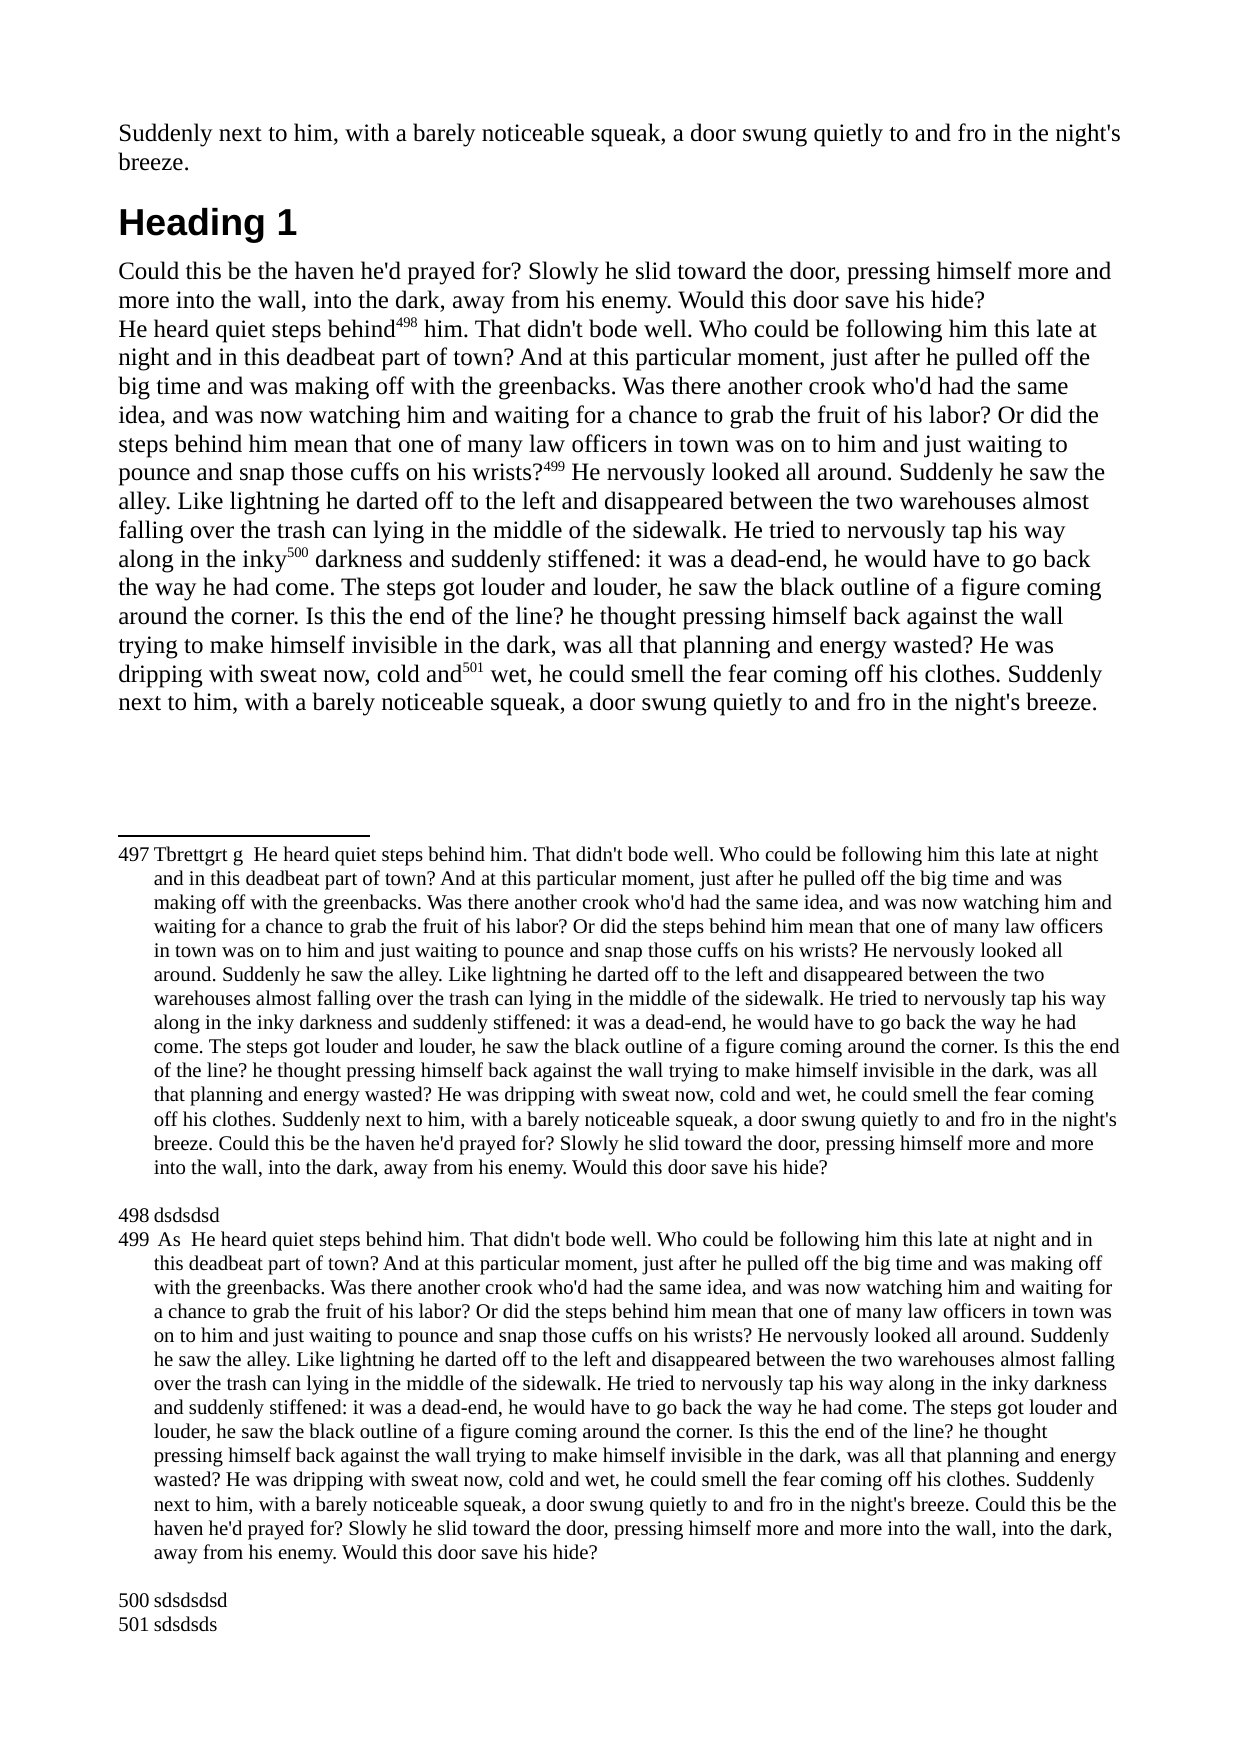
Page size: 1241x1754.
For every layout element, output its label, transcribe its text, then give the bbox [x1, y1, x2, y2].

text dsdsdsd [118, 1203, 1122, 1227]
text Could this be the haven he'd prayed for? Slowly he slid toward the door, pressing himself more and more into the wall, into the dark, away from his enemy. Would this door save his hide? [118, 256, 1122, 314]
text Suddenly next to him, with a barely noticeable squeak, a door swung quietly to and fro in the night's breeze. [118, 118, 1122, 176]
text sdsdsdsd [118, 1588, 1122, 1612]
text As He heard quiet steps behind him. That didn't bode well. Who could be following him this late at night and in this deadbeat part of town? And at this particular moment, just after he pulled off the big time and was making off with the greenbacks. Was there another crook who'd had the same idea, and was now watching him and waiting for a chance to grab the fruit of his labor? Or did the steps behind him mean that one of many law officers in town was on to him and just waiting to pounce and snap those cuffs on his wrists? He nervously looked all around. Suddenly he saw the alley. Like lightning he darted off to the left and disappeared between the two warehouses almost falling over the trash can lying in the middle of the sidewalk. He tried to nervously tap his way along in the inky darkness and suddenly stiffened: it was a dead-end, he would have to go back the way he had come. The steps got louder and louder, he saw the black outline of a figure coming around the corner. Is this the end of the line? he thought pressing himself back against the wall trying to make himself invisible in the dark, was all that planning and energy wasted? He was dripping with sweat now, cold and wet, he could smell the fear coming off his clothes. Suddenly next to him, with a barely noticeable squeak, a door swung quietly to and fro in the night's breeze. Could this be the haven he'd prayed for? Slowly he slid toward the door, pressing himself more and more into the wall, into the dark, away from his enemy. Would this door save his hide? [118, 1227, 1122, 1564]
text sdsdsds [118, 1612, 1122, 1636]
subtitle Heading 1 [118, 201, 1122, 244]
text Tbrettgrt g He heard quiet steps behind him. That didn't bode well. Who could be following him this late at night and in this deadbeat part of town? And at this particular moment, just after he pulled off the big time and was making off with the greenbacks. Was there another crook who'd had the same idea, and was now watching him and waiting for a chance to grab the fruit of his labor? Or did the steps behind him mean that one of many law officers in town was on to him and just waiting to pounce and snap those cuffs on his wrists? He nervously looked all around. Suddenly he saw the alley. Like lightning he darted off to the left and disappeared between the two warehouses almost falling over the trash can lying in the middle of the sidewalk. He tried to nervously tap his way along in the inky darkness and suddenly stiffened: it was a dead-end, he would have to go back the way he had come. The steps got louder and louder, he saw the black outline of a figure coming around the corner. Is this the end of the line? he thought pressing himself back against the wall trying to make himself invisible in the dark, was all that planning and energy wasted? He was dripping with sweat now, cold and wet, he could smell the fear coming off his clothes. Suddenly next to him, with a barely noticeable squeak, a door swung quietly to and fro in the night's breeze. Could this be the haven he'd prayed for? Slowly he slid toward the door, pressing himself more and more into the wall, into the dark, away from his enemy. Would this door save his hide? [118, 842, 1122, 1179]
text He heard quiet steps behind him. That didn't bode well. Who could be following him this late at night and in this deadbeat part of town? And at this particular moment, just after he pulled off the big time and was making off with the greenbacks. Was there another crook who'd had the same idea, and was now watching him and waiting for a chance to grab the fruit of his labor? Or did the steps behind him mean that one of many law officers in town was on to him and just waiting to pounce and snap those cuffs on his wrists? He nervously looked all around. Suddenly he saw the alley. Like lightning he darted off to the left and disappeared between the two warehouses almost falling over the trash can lying in the middle of the sidewalk. He tried to nervously tap his way along in the inky darkness and suddenly stiffened: it was a dead-end, he would have to go back the way he had come. The steps got louder and louder, he saw the black outline of a figure coming around the corner. Is this the end of the line? he thought pressing himself back against the wall trying to make himself invisible in the dark, was all that planning and energy wasted? He was dripping with sweat now, cold and wet, he could smell the fear coming off his clothes. Suddenly next to him, with a barely noticeable squeak, a door swung quietly to and fro in the night's breeze. [118, 314, 1122, 716]
